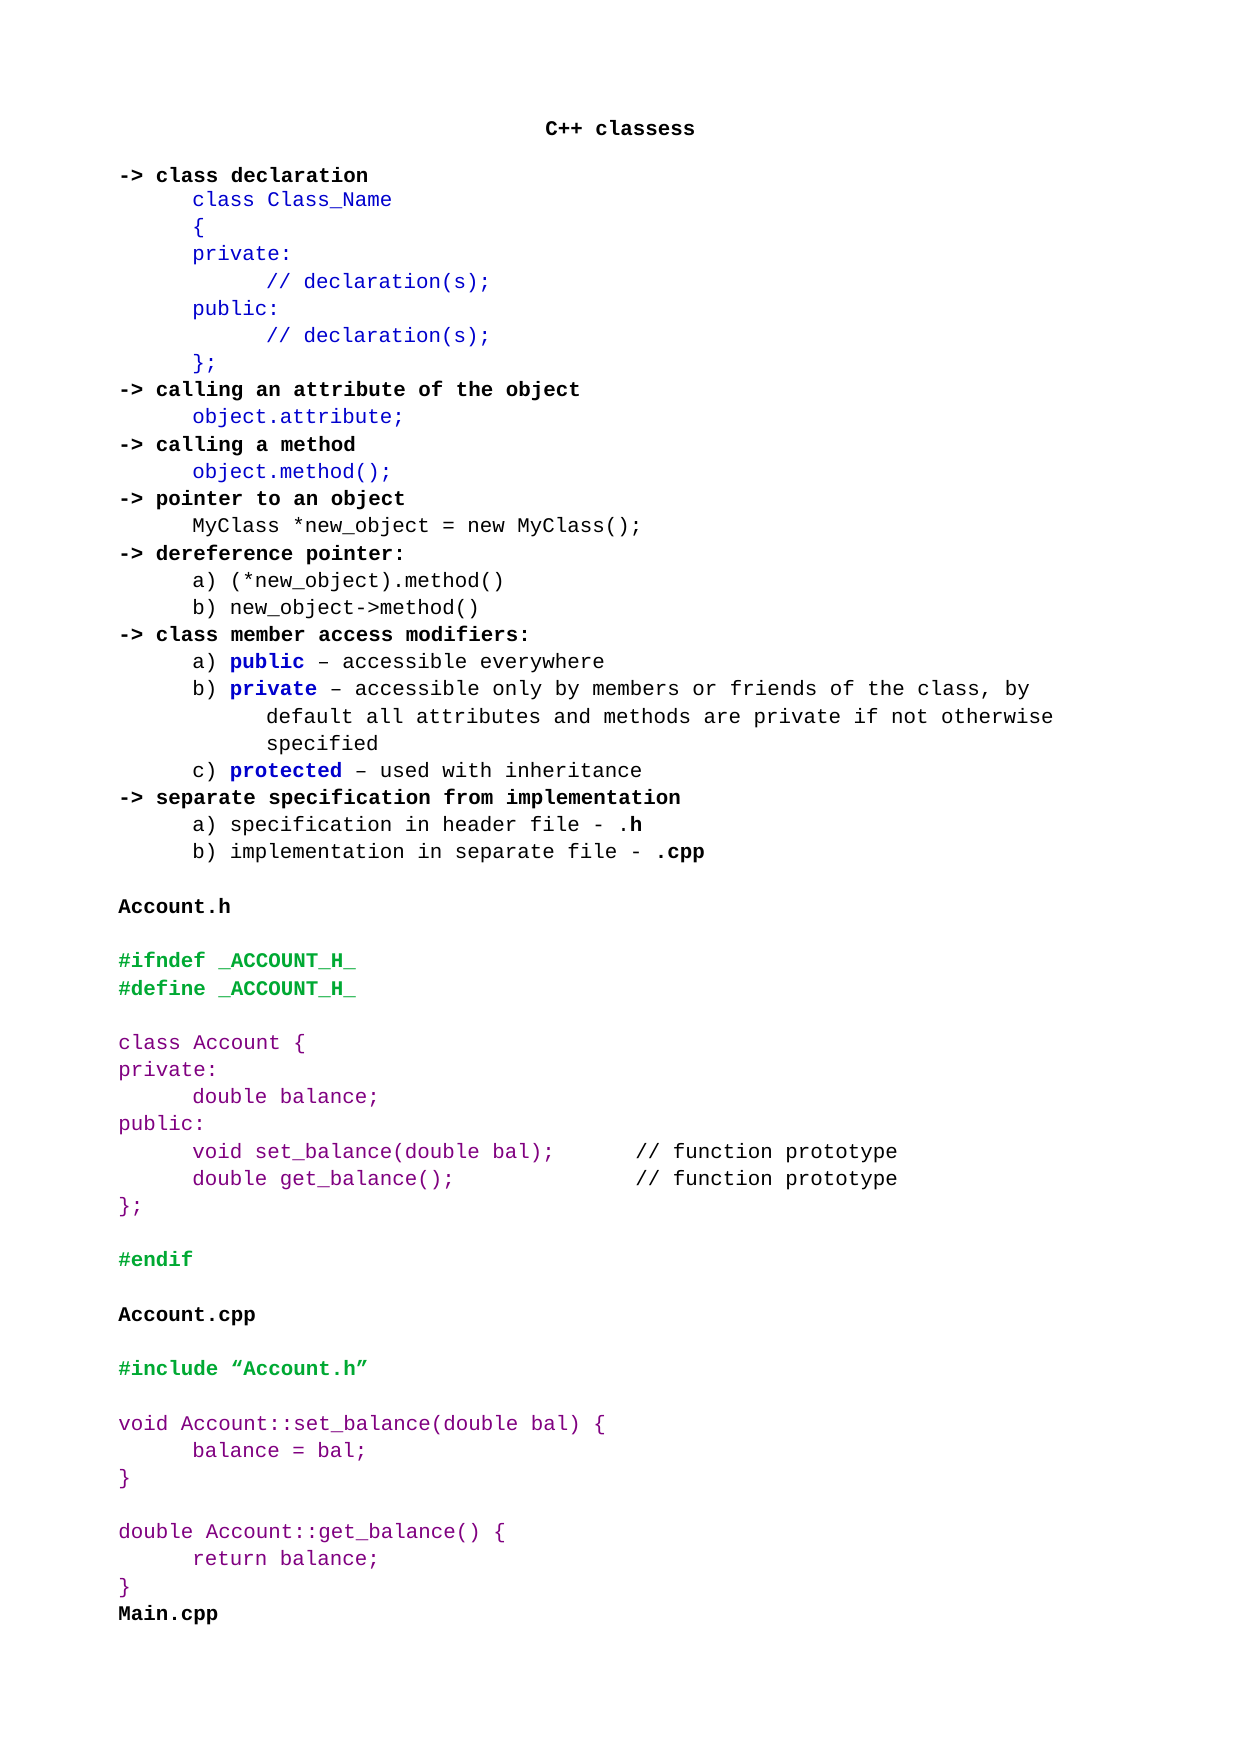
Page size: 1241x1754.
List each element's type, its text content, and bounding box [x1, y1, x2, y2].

text b) implementation in separate file - .cpp [118, 842, 1122, 865]
text private: [118, 1059, 1122, 1083]
text double balance; [118, 1086, 1122, 1110]
text -> calling an attribute of the object [118, 379, 1122, 403]
text -> class declaration [118, 165, 1122, 189]
text public: [118, 298, 1122, 321]
text void set_balance(double bal); // function prototype [118, 1141, 1122, 1164]
text // declaration(s); [118, 325, 1122, 349]
text -> dereference pointer: [118, 542, 1122, 566]
text // declaration(s); [118, 271, 1122, 294]
text public: [118, 1113, 1122, 1137]
text Main.cpp [118, 1603, 1122, 1626]
text a) (*new_object).method() [118, 570, 1122, 593]
text MyClass *new_object = new MyClass(); [118, 515, 1122, 539]
text b) private – accessible only by members or friends of the class, by default all attributes and methods are private if not otherwise specified [118, 678, 1122, 756]
text a) specification in header file - .h [118, 814, 1122, 838]
text double Account::get_balance() { [118, 1521, 1122, 1545]
text object.attribute; [118, 407, 1122, 430]
text -> class member access modifiers: [118, 624, 1122, 648]
text a) public – accessible everywhere [118, 651, 1122, 675]
text }; [118, 1195, 1122, 1219]
text } [118, 1576, 1122, 1599]
text c) protected – used with inheritance [118, 760, 1122, 784]
text -> separate specification from implementation [118, 787, 1122, 811]
text Account.h [118, 896, 1122, 919]
text #include “Account.h” [118, 1358, 1122, 1382]
text #ifndef _ACCOUNT_H_ [118, 950, 1122, 974]
text #endif [118, 1249, 1122, 1273]
text void Account::set_balance(double bal) { [118, 1412, 1122, 1436]
text balance = bal; [118, 1440, 1122, 1463]
text { [118, 216, 1122, 240]
text }; [118, 352, 1122, 376]
text object.method(); [118, 461, 1122, 484]
text -> calling a method [118, 434, 1122, 457]
text return balance; [118, 1548, 1122, 1572]
text Account.cpp [118, 1304, 1122, 1327]
text } [118, 1467, 1122, 1491]
text #define _ACCOUNT_H_ [118, 977, 1122, 1001]
text C++ classess [118, 118, 1122, 142]
text double get_balance(); // function prototype [118, 1168, 1122, 1191]
text class Account { [118, 1032, 1122, 1056]
text class Class_Name [118, 189, 1122, 213]
text private: [118, 243, 1122, 267]
text b) new_object->method() [118, 597, 1122, 621]
text -> pointer to an object [118, 488, 1122, 512]
